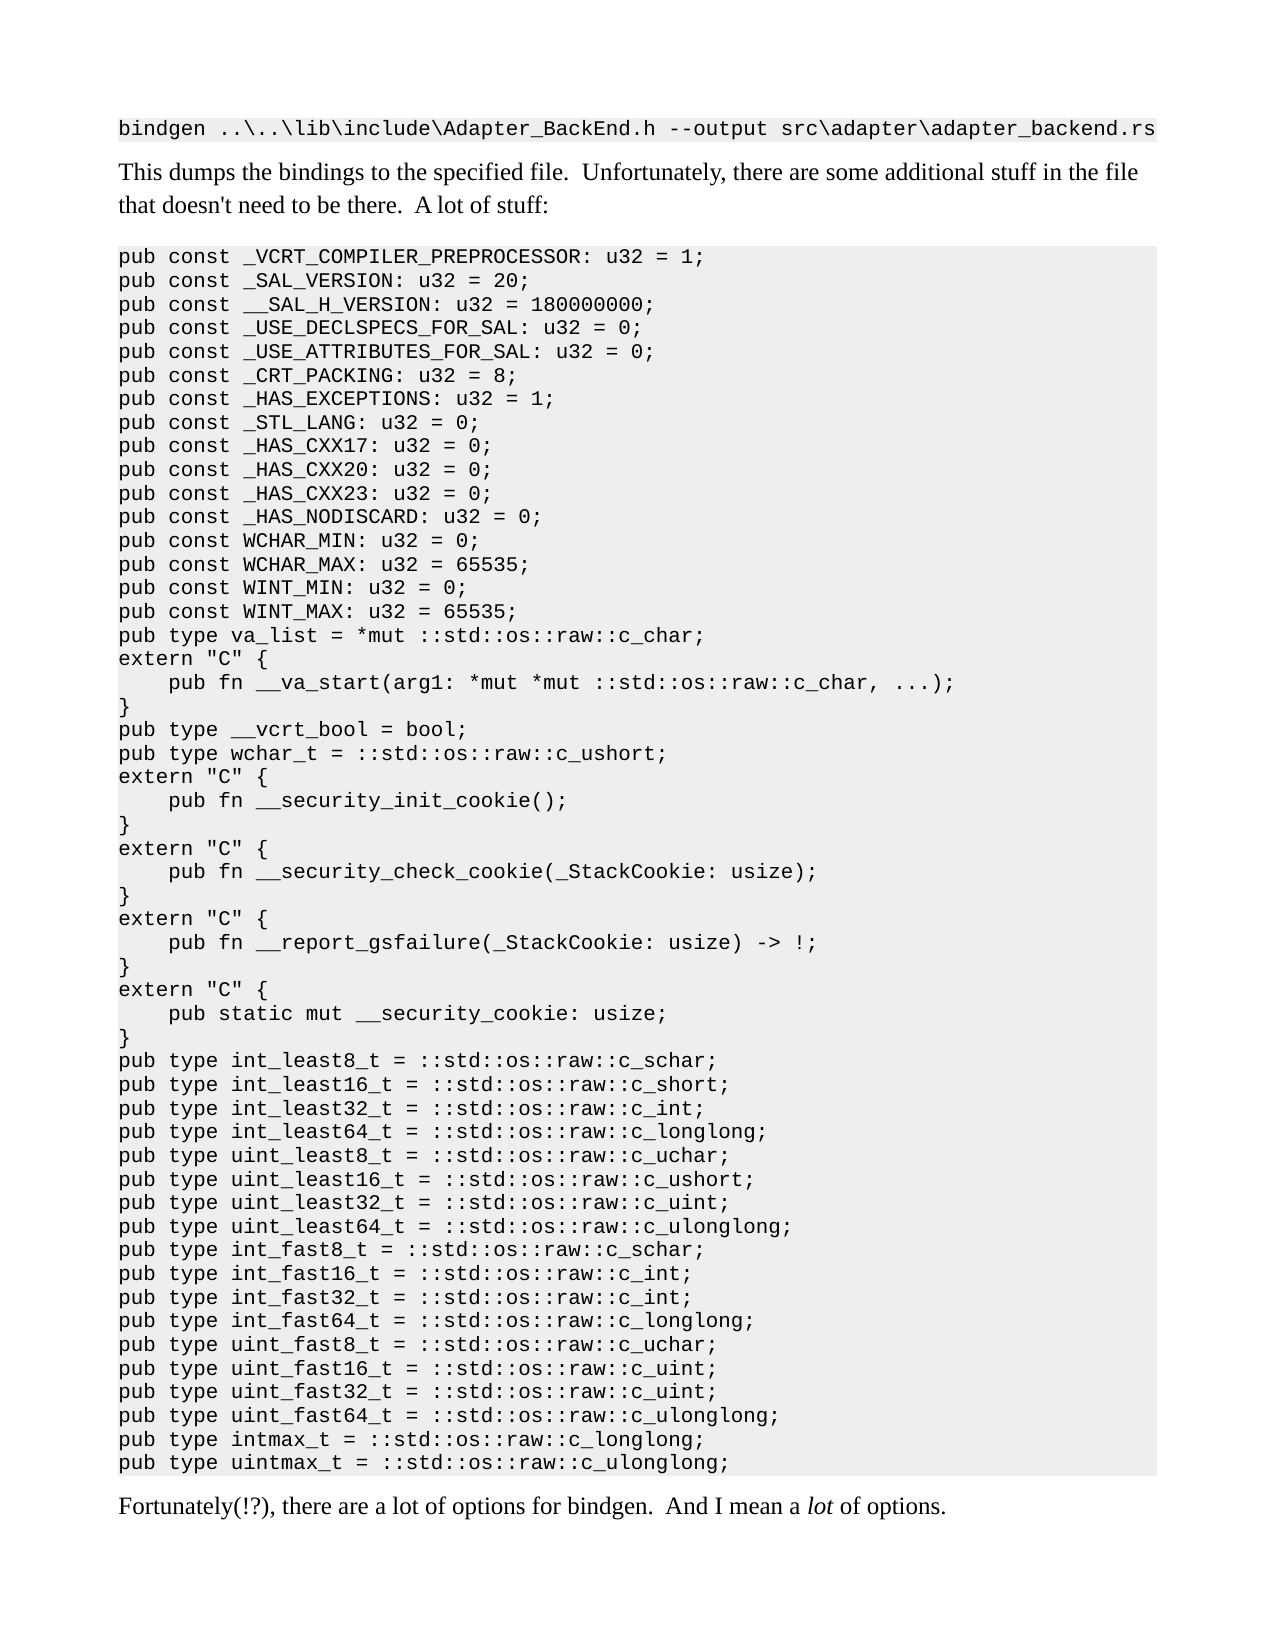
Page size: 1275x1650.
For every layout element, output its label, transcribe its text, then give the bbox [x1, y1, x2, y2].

text pub type uint_least64_t = ::std::os::raw::c_ulonglong; [118, 1216, 1157, 1239]
text pub fn __va_start(arg1: *mut *mut ::std::os::raw::c_char, ...); [118, 672, 1157, 696]
text pub const _HAS_CXX20: u32 = 0; [118, 459, 1157, 483]
text pub const WINT_MIN: u32 = 0; [118, 577, 1157, 601]
text pub const __SAL_H_VERSION: u32 = 180000000; [118, 294, 1157, 317]
text pub type va_list = *mut ::std::os::raw::c_char; [118, 625, 1157, 648]
text pub type intmax_t = ::std::os::raw::c_longlong; [118, 1429, 1157, 1452]
text } [118, 885, 1157, 908]
text pub const _SAL_VERSION: u32 = 20; [118, 270, 1157, 294]
text extern "C" { [118, 648, 1157, 672]
text pub type int_least32_t = ::std::os::raw::c_int; [118, 1098, 1157, 1121]
text pub type int_least8_t = ::std::os::raw::c_schar; [118, 1050, 1157, 1074]
text pub type uint_least32_t = ::std::os::raw::c_uint; [118, 1192, 1157, 1216]
text pub const _VCRT_COMPILER_PREPROCESSOR: u32 = 1; [118, 246, 1157, 270]
text pub const _HAS_NODISCARD: u32 = 0; [118, 506, 1157, 530]
text pub fn __security_check_cookie(_StackCookie: usize); [118, 861, 1157, 885]
text pub const _USE_DECLSPECS_FOR_SAL: u32 = 0; [118, 317, 1157, 341]
text pub static mut __security_cookie: usize; [118, 1003, 1157, 1027]
text pub type uintmax_t = ::std::os::raw::c_ulonglong; [118, 1452, 1157, 1476]
text Fortunately(!?), there are a lot of options for bindgen. And I mean a lot of options. [118, 1491, 1157, 1520]
text } [118, 1027, 1157, 1050]
text pub const _USE_ATTRIBUTES_FOR_SAL: u32 = 0; [118, 341, 1157, 364]
text pub const _HAS_CXX23: u32 = 0; [118, 483, 1157, 506]
text pub type int_fast16_t = ::std::os::raw::c_int; [118, 1263, 1157, 1287]
text extern "C" { [118, 908, 1157, 932]
text pub fn __security_init_cookie(); [118, 790, 1157, 814]
text } [118, 696, 1157, 719]
text pub type int_fast32_t = ::std::os::raw::c_int; [118, 1287, 1157, 1310]
text extern "C" { [118, 767, 1157, 790]
text pub type uint_fast64_t = ::std::os::raw::c_ulonglong; [118, 1405, 1157, 1429]
text pub type wchar_t = ::std::os::raw::c_ushort; [118, 743, 1157, 767]
text pub type uint_least8_t = ::std::os::raw::c_uchar; [118, 1145, 1157, 1168]
text pub const _STL_LANG: u32 = 0; [118, 412, 1157, 436]
text pub const WCHAR_MAX: u32 = 65535; [118, 554, 1157, 577]
text extern "C" { [118, 837, 1157, 861]
text pub const _HAS_EXCEPTIONS: u32 = 1; [118, 388, 1157, 412]
text pub type int_least16_t = ::std::os::raw::c_short; [118, 1074, 1157, 1098]
text pub const WCHAR_MIN: u32 = 0; [118, 530, 1157, 554]
text pub type __vcrt_bool = bool; [118, 719, 1157, 743]
text pub type int_least64_t = ::std::os::raw::c_longlong; [118, 1121, 1157, 1145]
text bindgen ..\..\lib\include\Adapter_BackEnd.h --output src\adapter\adapter_backend.rs [118, 118, 1157, 142]
text } [118, 956, 1157, 979]
text pub type uint_fast8_t = ::std::os::raw::c_uchar; [118, 1334, 1157, 1358]
text pub fn __report_gsfailure(_StackCookie: usize) -> !; [118, 932, 1157, 956]
text pub const _CRT_PACKING: u32 = 8; [118, 364, 1157, 388]
text } [118, 814, 1157, 837]
text pub const WINT_MAX: u32 = 65535; [118, 601, 1157, 625]
text pub type uint_fast16_t = ::std::os::raw::c_uint; [118, 1358, 1157, 1381]
text pub const _HAS_CXX17: u32 = 0; [118, 436, 1157, 459]
text pub type uint_least16_t = ::std::os::raw::c_ushort; [118, 1168, 1157, 1192]
text This dumps the bindings to the specified file. Unfortunately, there are some additional stuff in the file that doesn't need to be there. A lot of stuff: [118, 157, 1157, 218]
text pub type int_fast64_t = ::std::os::raw::c_longlong; [118, 1310, 1157, 1334]
text extern "C" { [118, 979, 1157, 1003]
text pub type uint_fast32_t = ::std::os::raw::c_uint; [118, 1381, 1157, 1405]
text pub type int_fast8_t = ::std::os::raw::c_schar; [118, 1239, 1157, 1263]
